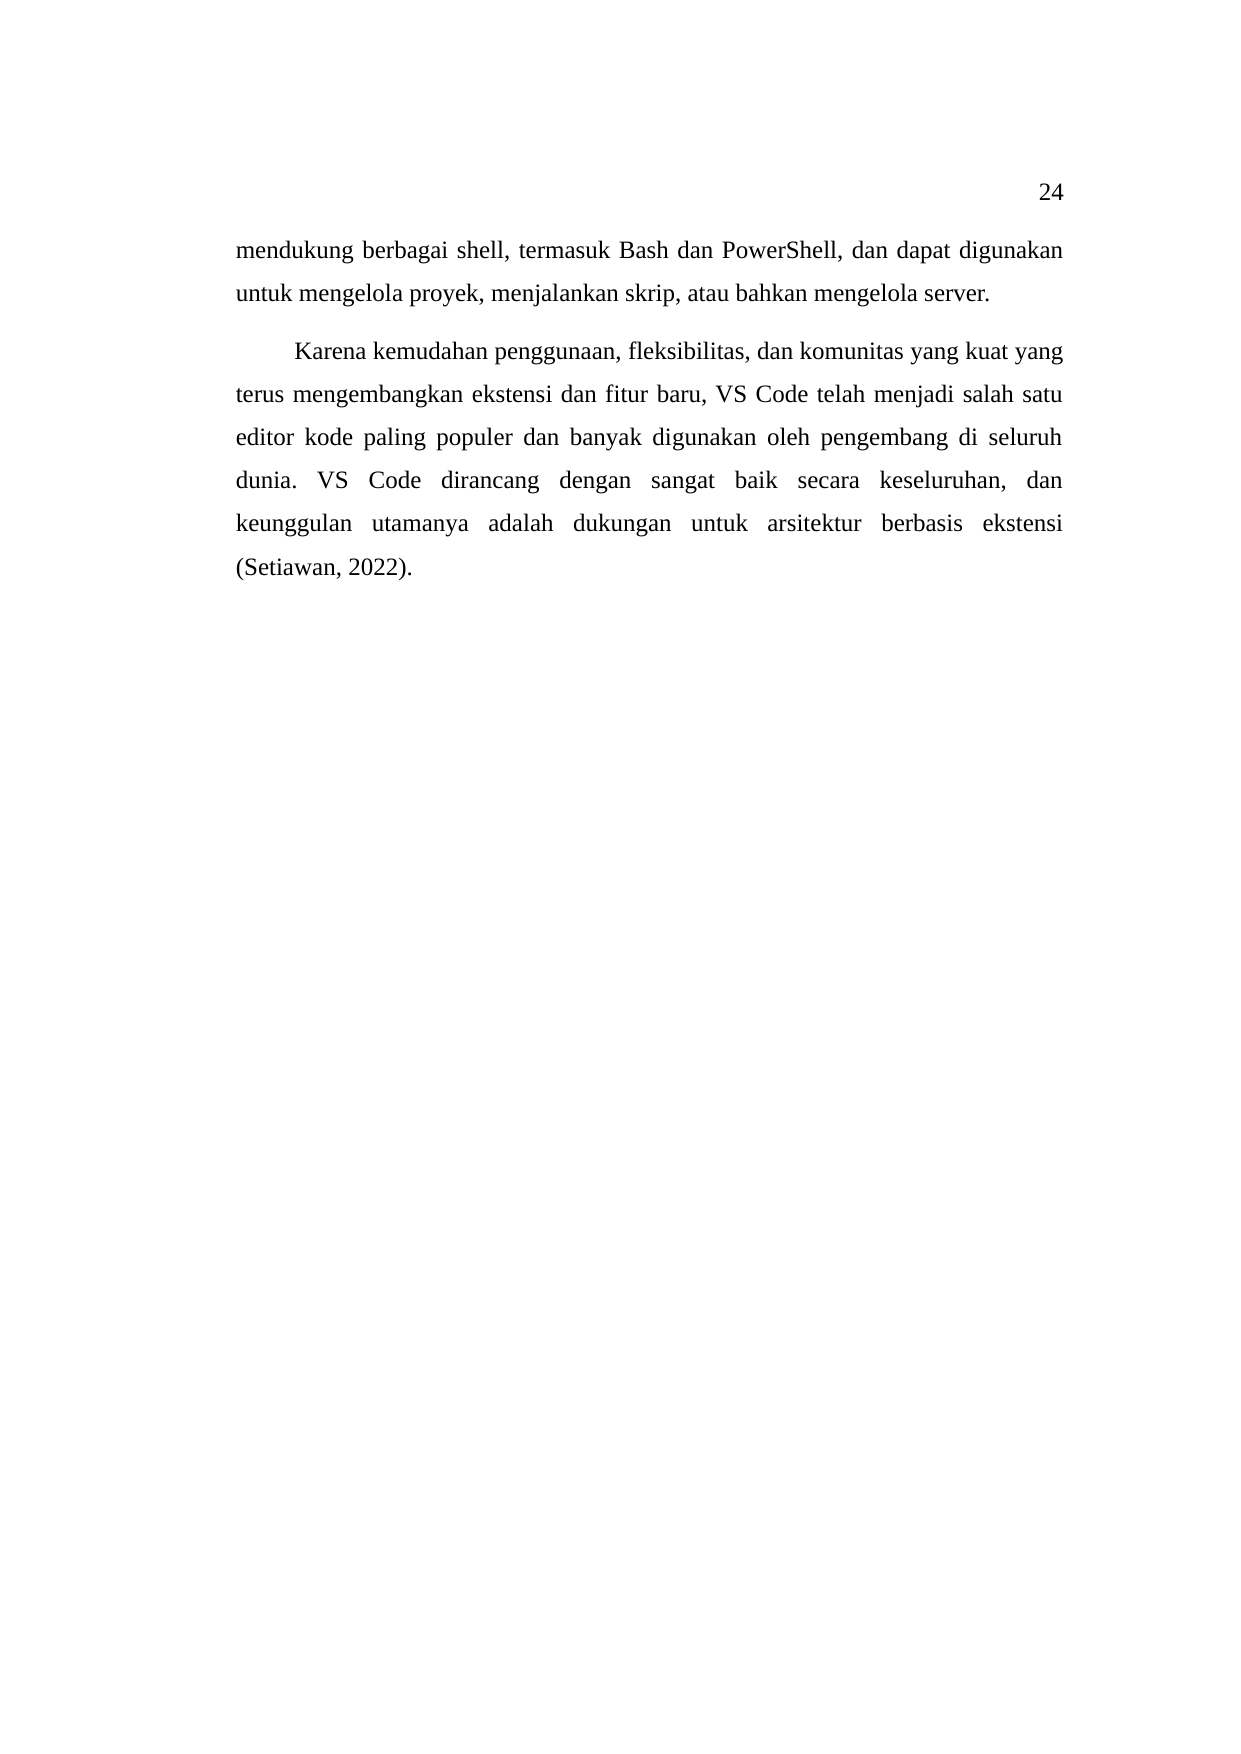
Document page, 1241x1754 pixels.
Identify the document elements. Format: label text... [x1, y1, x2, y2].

text Karena kemudahan penggunaan, fleksibilitas, dan komunitas yang kuat yang terus mengembangkan ekstensi dan fitur baru, VS Code telah menjadi salah satu editor kode paling populer dan banyak digunakan oleh pengembang di seluruh dunia. VS Code dirancang dengan sangat baik secara keseluruhan, dan keunggulan utamanya adalah dukungan untuk arsitektur berbasis ekstensi (Setiawan, 2022). [236, 336, 1063, 580]
text mendukung berbagai shell, termasuk Bash dan PowerShell, dan dapat digunakan untuk mengelola proyek, menjalankan skrip, atau bahkan mengelola server. [236, 235, 1063, 307]
